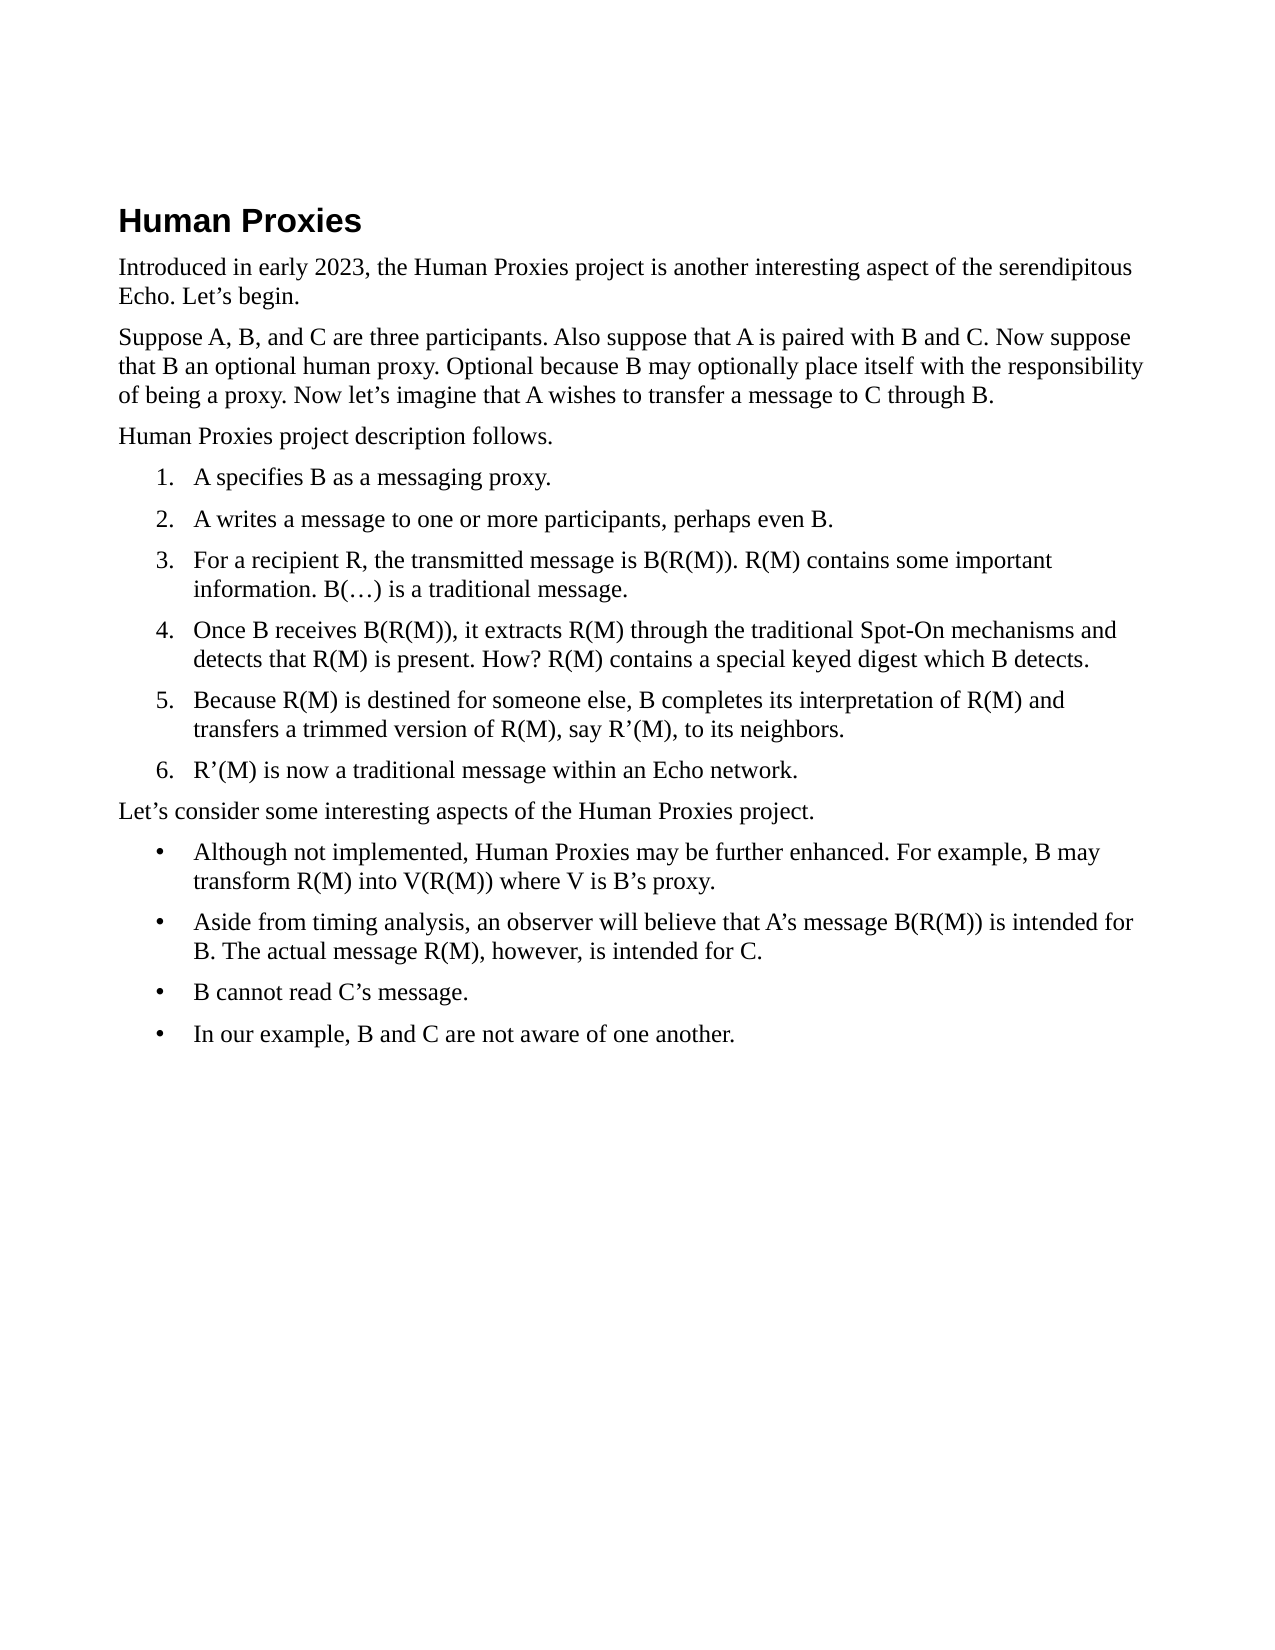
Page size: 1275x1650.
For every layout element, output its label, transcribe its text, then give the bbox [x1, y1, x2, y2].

text Introduced in early 2023, the Human Proxies project is another interesting aspect of the serendipitous Echo. Let’s begin. [118, 252, 1157, 310]
list In our example, B and C are not aware of one another. [156, 1019, 1157, 1047]
text Let’s consider some interesting aspects of the Human Proxies project. [118, 796, 1157, 825]
list Aside from timing analysis, an observer will believe that A’s message B(R(M)) is intended for B. The actual message R(M), however, is intended for C. [156, 907, 1157, 965]
list B cannot read C’s message. [156, 977, 1157, 1006]
list Although not implemented, Human Proxies may be further enhanced. For example, B may transform R(M) into V(R(M)) where V is B’s proxy. [156, 837, 1157, 895]
list R’(M) is now a traditional message within an Echo network. [156, 755, 1157, 784]
list A writes a message to one or more participants, perhaps even B. [156, 504, 1157, 532]
list Because R(M) is destined for someone else, B completes its interpretation of R(M) and transfers a trimmed version of R(M), say R’(M), to its neighbors. [156, 685, 1157, 742]
list For a recipient R, the transmitted message is B(R(M)). R(M) contains some important information. B(…) is a traditional message. [156, 545, 1157, 602]
text Human Proxies project description follows. [118, 421, 1157, 450]
subtitle Human Proxies [118, 201, 1157, 240]
list A specifies B as a messaging proxy. [156, 462, 1157, 491]
list Once B receives B(R(M)), it extracts R(M) through the traditional Spot-On mechanisms and detects that R(M) is present. How? R(M) contains a special keyed digest which B detects. [156, 615, 1157, 672]
text Suppose A, B, and C are three participants. Also suppose that A is paired with B and C. Now suppose that B an optional human proxy. Optional because B may optionally place itself with the responsibility of being a proxy. Now let’s imagine that A wishes to transfer a message to C through B. [118, 322, 1157, 409]
